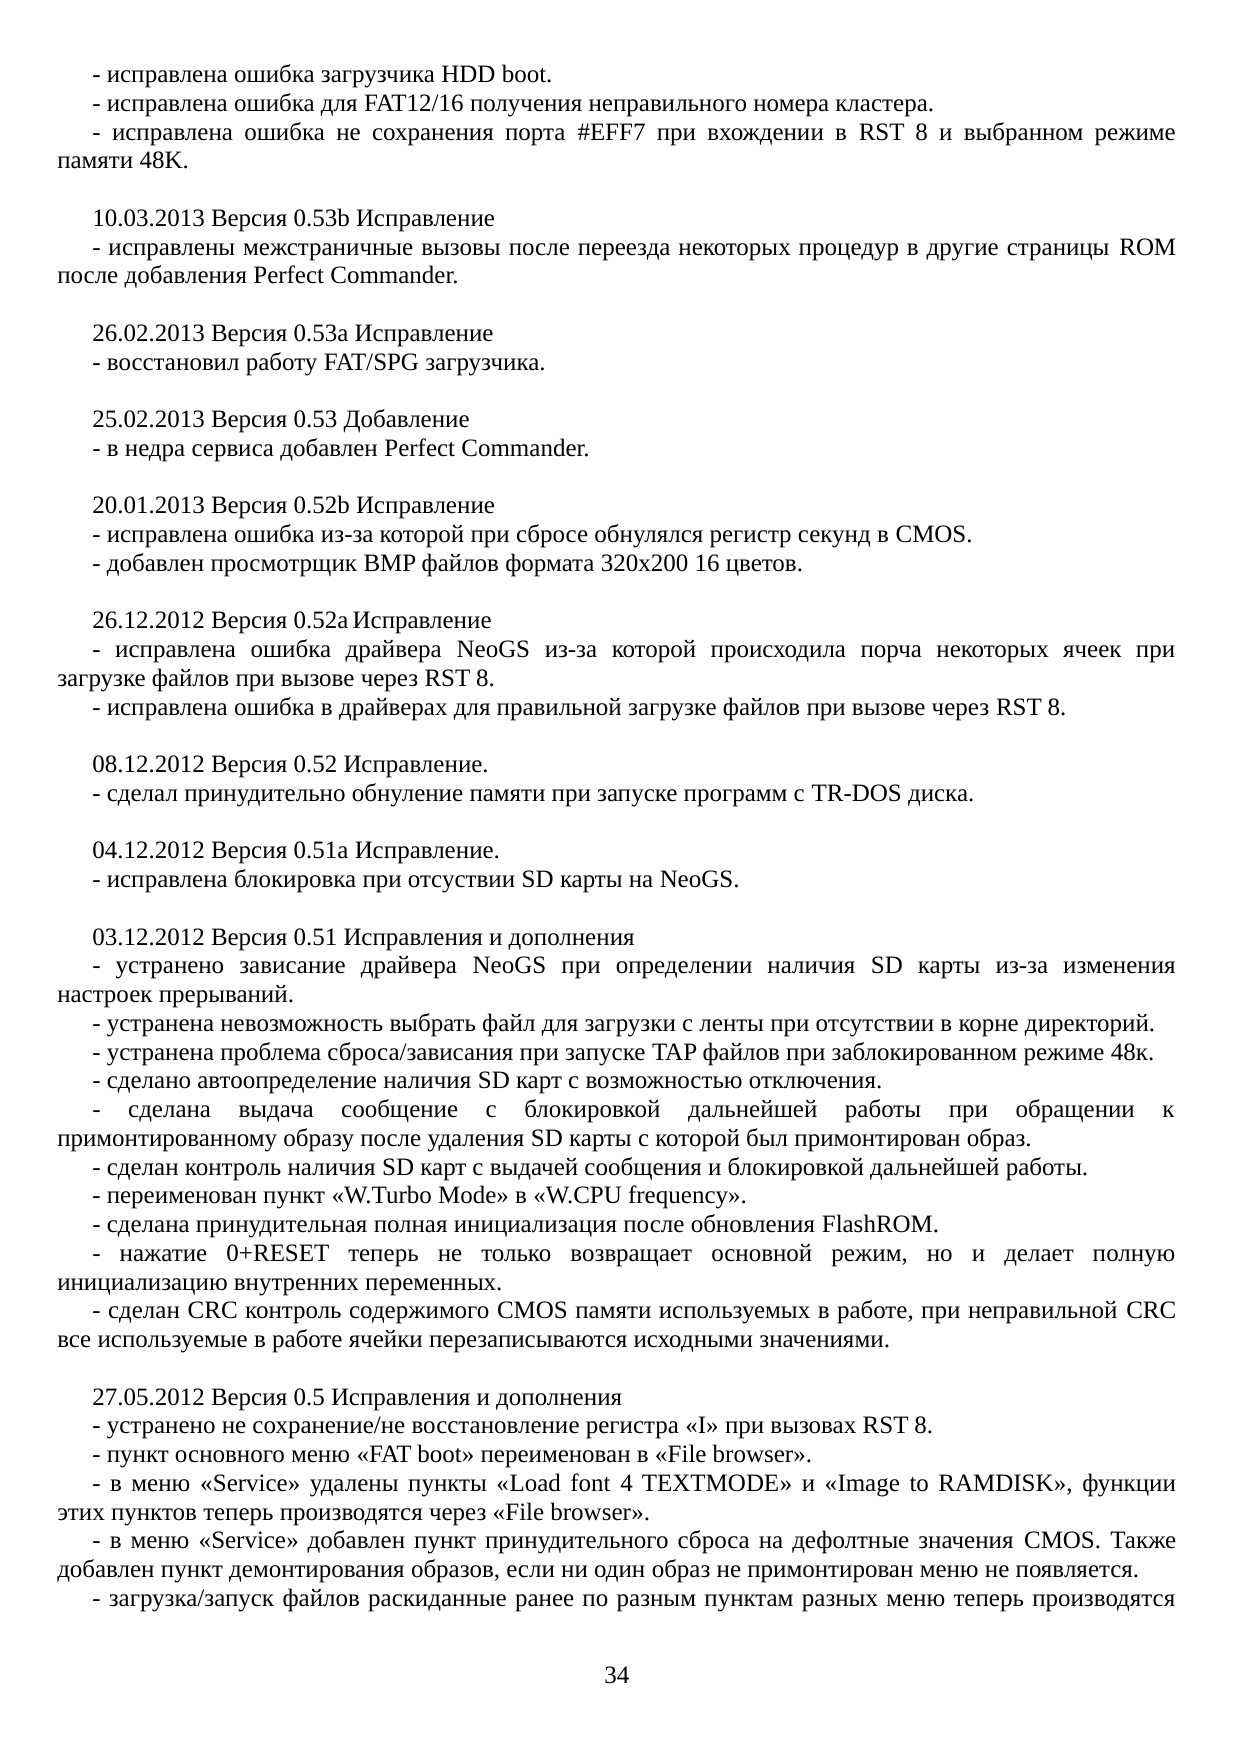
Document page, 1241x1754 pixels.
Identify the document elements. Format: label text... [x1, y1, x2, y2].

text - устранена невозможность выбрать файл для загрузки с ленты при отсутствии в корне директорий. [57, 1008, 1176, 1037]
text - пункт основного меню «FAT boot» переименован в «File browser». [57, 1439, 1176, 1468]
text - добавлен просмотрщик BMP файлов формата 320х200 16 цветов. [57, 548, 1176, 577]
text 03.12.2012 Версия 0.51 Исправления и дополнения [57, 922, 1176, 951]
text - исправлена блокировка при отсуствии SD карты на NeoGS. [57, 864, 1176, 893]
text - в недра сервиса добавлен Perfect Commander. [57, 433, 1176, 462]
text 08.12.2012 Версия 0.52 Исправление. [57, 749, 1176, 778]
text - исправлены межстраничные вызовы после переезда некоторых процедур в другие страницы ROM после добавления Perfect Commander. [57, 232, 1176, 289]
text 20.01.2013 Версия 0.52b Исправление [57, 491, 1176, 519]
text - сделан CRC контроль содержимого CMOS памяти используемых в работе, при неправильной CRC все используемые в работе ячейки перезаписываются исходными значениями. [57, 1296, 1176, 1353]
text - нажатие 0+RESET теперь не только возвращает основной режим, но и делает полную инициализацию внутренних переменных. [57, 1238, 1176, 1296]
text - устранено зависание драйвера NeoGS при определении наличия SD карты из-за изменения настроек прерываний. [57, 951, 1176, 1008]
text - исправлена ошибка из-за которой при сбросе обнулялся регистр секунд в CMOS. [57, 519, 1176, 548]
text - в меню «Service» добавлен пункт принудительного сброса на дефолтные значения CMOS. Также добавлен пункт демонтирования образов, если ни один образ не примонтирован меню не появляется. [57, 1526, 1176, 1583]
text 26.12.2012 Версия 0.52а Исправление [57, 606, 1176, 634]
text - сделано автоопределение наличия SD карт с возможностью отключения. [57, 1066, 1176, 1094]
text 04.12.2012 Версия 0.51a Исправление. [57, 836, 1176, 864]
text - восстановил работу FAT/SPG загрузчика. [57, 347, 1176, 376]
text - сделана принудительная полная инициализация после обновления FlashROM. [57, 1209, 1176, 1238]
text - сделан контроль наличия SD карт с выдачей сообщения и блокировкой дальнейшей работы. [57, 1152, 1176, 1181]
text - загрузка/запуск файлов раскиданные ранее по разным пунктам разных меню теперь производятся [57, 1583, 1176, 1612]
text - сделал принудительно обнуление памяти при запуске программ с TR-DOS диска. [57, 778, 1176, 807]
text - исправлена ошибка драйвера NeoGS из-за которой происходила порча некоторых ячеек при загрузке файлов при вызове через RST 8. [57, 634, 1176, 692]
text - исправлена ошибка в драйверах для правильной загрузке файлов при вызове через RST 8. [57, 692, 1176, 721]
text - исправлена ошибка для FAT12/16 получения неправильного номера кластера. [57, 88, 1176, 117]
text - устранена проблема сброса/зависания при запуске TAP файлов при заблокированном режиме 48к. [57, 1037, 1176, 1066]
text 27.05.2012 Версия 0.5 Исправления и дополнения [57, 1382, 1176, 1411]
text - устранено не сохранение/не восстановление регистра «I» при вызовах RST 8. [57, 1411, 1176, 1439]
text - исправлена ошибка не сохранения порта #EFF7 при вхождении в RST 8 и выбранном режиме памяти 48K. [57, 117, 1176, 174]
text 25.02.2013 Версия 0.53 Добавление [57, 404, 1176, 433]
text 10.03.2013 Версия 0.53b Исправление [57, 203, 1176, 232]
text 26.02.2013 Версия 0.53а Исправление [57, 318, 1176, 347]
text - исправлена ошибка загрузчика HDD boot. [57, 59, 1176, 88]
text - в меню «Service» удалены пункты «Load font 4 TEXTMODE» и «Image to RAMDISK», функции этих пунктов теперь производятся через «File browser». [57, 1468, 1176, 1526]
text - переименован пункт «W.Turbo Mode» в «W.CPU frequency». [57, 1181, 1176, 1209]
text - сделана выдача сообщение с блокировкой дальнейшей работы при обращении к примонтированному образу после удаления SD карты с которой был примонтирован образ. [57, 1094, 1176, 1152]
